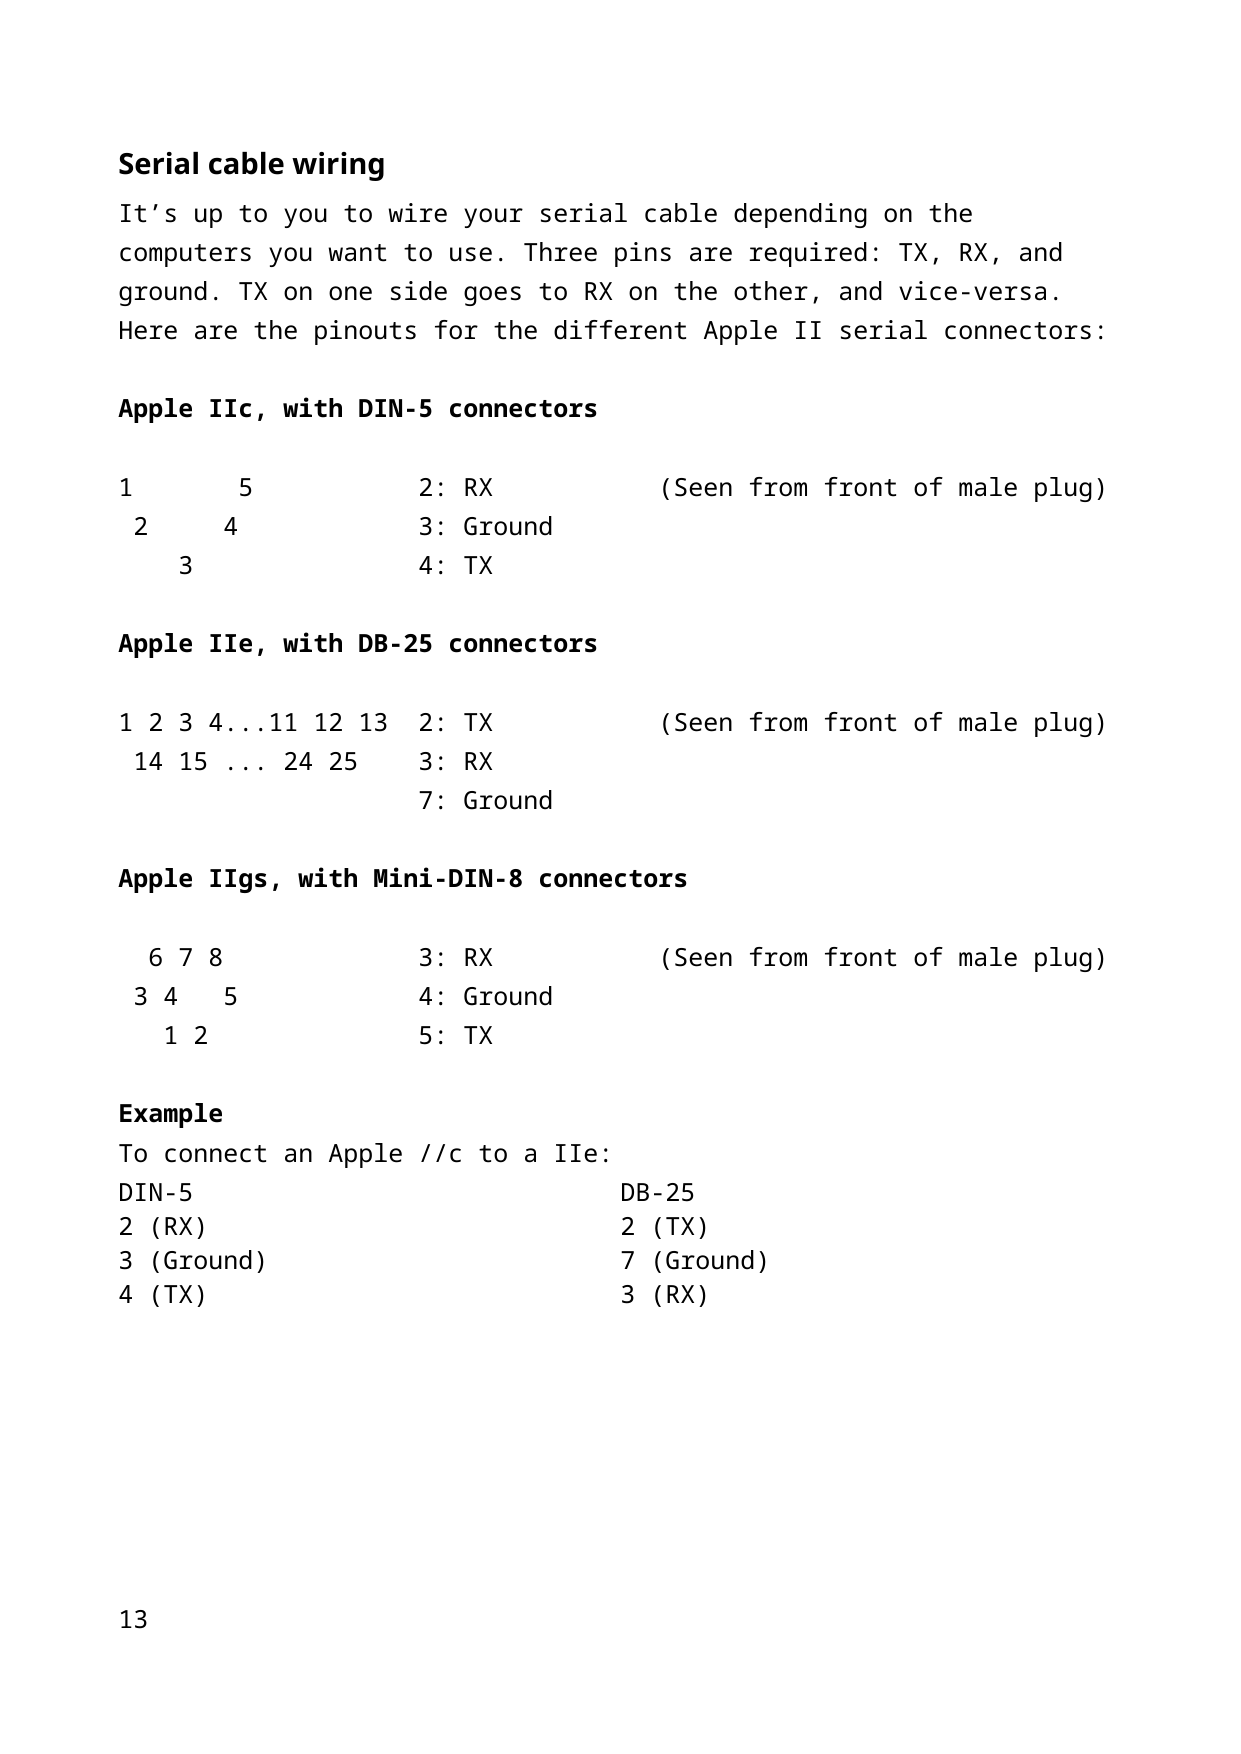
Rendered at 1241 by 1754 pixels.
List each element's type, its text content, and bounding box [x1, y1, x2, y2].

text 1 2 5: TX [118, 1018, 1122, 1052]
text Apple IIe, with DB-25 connectors [118, 626, 1122, 660]
table_cell 2 (TX) [620, 1209, 1122, 1243]
subtitle Serial cable wiring [118, 143, 1122, 183]
text 1 2 3 4...11 12 13 2: TX (Seen from front of male plug) [118, 704, 1122, 738]
table_header DIN-5 [118, 1175, 620, 1208]
table_header DB-25 [620, 1175, 1122, 1208]
table_cell 3 (Ground) [118, 1243, 620, 1277]
text 14 15 ... 24 25 3: RX [118, 744, 1122, 778]
text 1 5 2: RX (Seen from front of male plug) [118, 469, 1122, 503]
text 3 4: TX [118, 548, 1122, 582]
text It’s up to you to wire your serial cable depending on the computers you want to use. Three pins are required: TX, RX, and ground. TX on one side goes to RX on the other, and vice-versa. Here are the pinouts for the different Apple II serial connectors: [118, 195, 1122, 347]
text 6 7 8 3: RX (Seen from front of male plug) [118, 939, 1122, 973]
text Apple IIc, with DIN-5 connectors [118, 391, 1122, 425]
text Apple IIgs, with Mini-DIN-8 connectors [118, 861, 1122, 895]
table_cell 4 (TX) [118, 1277, 620, 1311]
text 7: Ground [118, 783, 1122, 817]
text 2 4 3: Ground [118, 509, 1122, 543]
text 3 4 5 4: Ground [118, 979, 1122, 1013]
text To connect an Apple //c to a IIe: [118, 1135, 1122, 1169]
table_cell 7 (Ground) [620, 1243, 1122, 1277]
table_cell 2 (RX) [118, 1209, 620, 1243]
table_cell 3 (RX) [620, 1277, 1122, 1311]
text Example [118, 1096, 1122, 1130]
